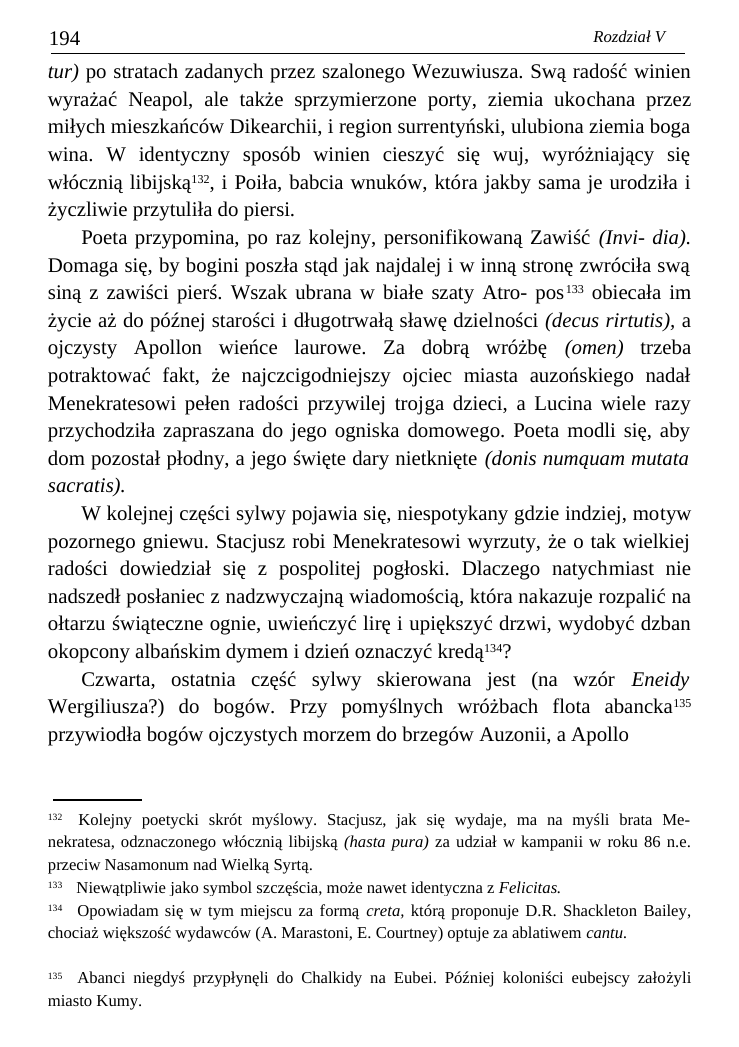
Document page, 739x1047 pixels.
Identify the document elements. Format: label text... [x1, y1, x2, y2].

text 132 Kolejny poetycki skrót myślowy. Stacjusz, jak się wydaje, ma na myśli brata Me- nekratesa, odznaczonego włócznią libijską (hasta pura) za udział w kampanii w roku 86 n.e. przeciw Nasamonum nad Wielką Syrtą. [48, 809, 691, 873]
text 135 Abanci niegdyś przypłynęli do Chalkidy na Eubei. Później koloniści eubejscy zało­żyli miasto Kumy. [48, 968, 691, 1010]
text Rozdział V [593, 27, 689, 46]
text 194 [49, 26, 86, 50]
text 134 Opowiadam się w tym miejscu za formą creta, którą proponuje D.R. Shackleton Bailey, chociaż większość wydawców (A. Marastoni, E. Courtney) optuje za ablatiwem cantu. [48, 900, 691, 942]
text Czwarta, ostatnia część sylwy skierowana jest (na wzór Eneidy Wergiliusza?) do bogów. Przy pomyślnych wróżbach flota abancka135 przywiodła bogów ojczystych morzem do brzegów Auzonii, a Apollo [48, 667, 691, 746]
text W kolejnej części sylwy pojawia się, niespotykany gdzie indziej, mo­tyw pozornego gniewu. Stacjusz robi Menekratesowi wyrzuty, że o tak wielkiej radości dowiedział się z pospolitej pogłoski. Dlaczego natych­miast nie nadszedł posłaniec z nadzwyczajną wiadomością, która na­kazuje rozpalić na ołtarzu świąteczne ognie, uwieńczyć lirę i upiększyć drzwi, wydobyć dzban okopcony albańskim dymem i dzień oznaczyć kredą134? [48, 501, 691, 663]
text 133 Niewątpliwie jako symbol szczęścia, może nawet identyczna z Felicitas. [48, 878, 691, 896]
text tur) po stratach zadanych przez szalonego Wezuwiusza. Swą radość winien wyrażać Neapol, ale także sprzymierzone porty, ziemia uko­chana przez miłych mieszkańców Dikearchii, i region surrentyński, ulubiona ziemia boga wina. W identyczny sposób winien cieszyć się wuj, wyróżniający się włócznią libijską132, i Poiła, babcia wnuków, któ­ra jakby sama je urodziła i życzliwie przytuliła do piersi. [48, 59, 691, 221]
text Poeta przypomina, po raz kolejny, personifikowaną Zawiść (Invi- dia). Domaga się, by bogini poszła stąd jak najdalej i w inną stronę zwróciła swą siną z zawiści pierś. Wszak ubrana w białe szaty Atro- pos133 obiecała im życie aż do późnej starości i długotrwałą sławę dziel­ności (decus rirtutis), a ojczysty Apollon wieńce laurowe. Za dobrą wróżbę (omen) trzeba potraktować fakt, że najczcigodniejszy ojciec miasta auzońskiego nadał Menekratesowi pełen radości przywilej troj­ga dzieci, a Lucina wiele razy przychodziła zapraszana do jego ogniska domowego. Poeta modli się, aby dom pozostał płodny, a jego święte dary nietknięte (donis numąuam mutata sacratis). [48, 225, 691, 497]
